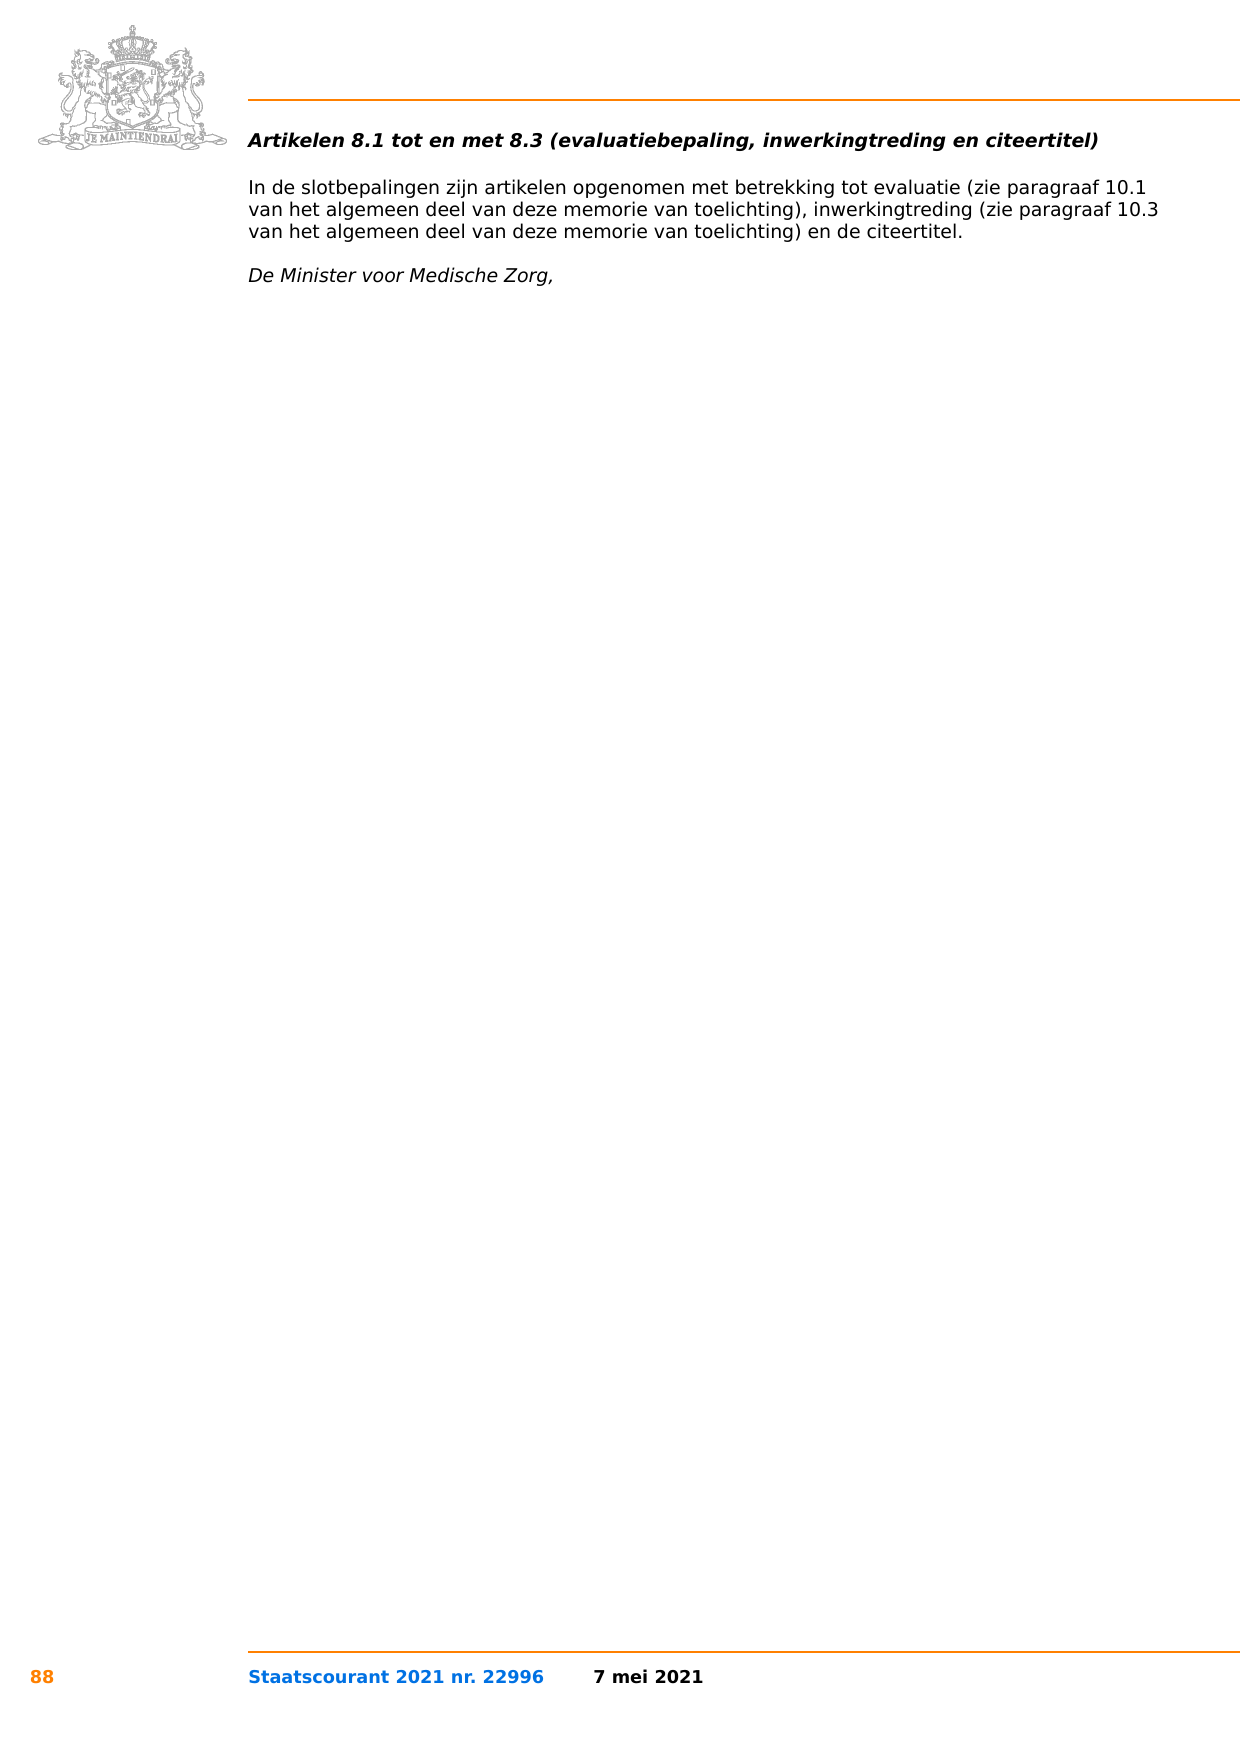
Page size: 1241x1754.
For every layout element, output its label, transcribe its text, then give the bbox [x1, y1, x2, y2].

text In de slotbepalingen zijn artikelen opgenomen met betrekking tot evaluatie (zie paragraaf 10.1 van het algemeen deel van deze memorie van toelichting), inwerkingtreding (zie paragraaf 10.3 van het algemeen deel van deze memorie van toelichting) en de citeertitel. [248, 177, 1163, 243]
subtitle Artikelen 8.1 tot en met 8.3 (evaluatiebepaling, inwerkingtreding en citeertitel) [248, 130, 1163, 152]
text De Minister voor Medische Zorg, [248, 265, 1163, 287]
picture [38, 25, 227, 150]
